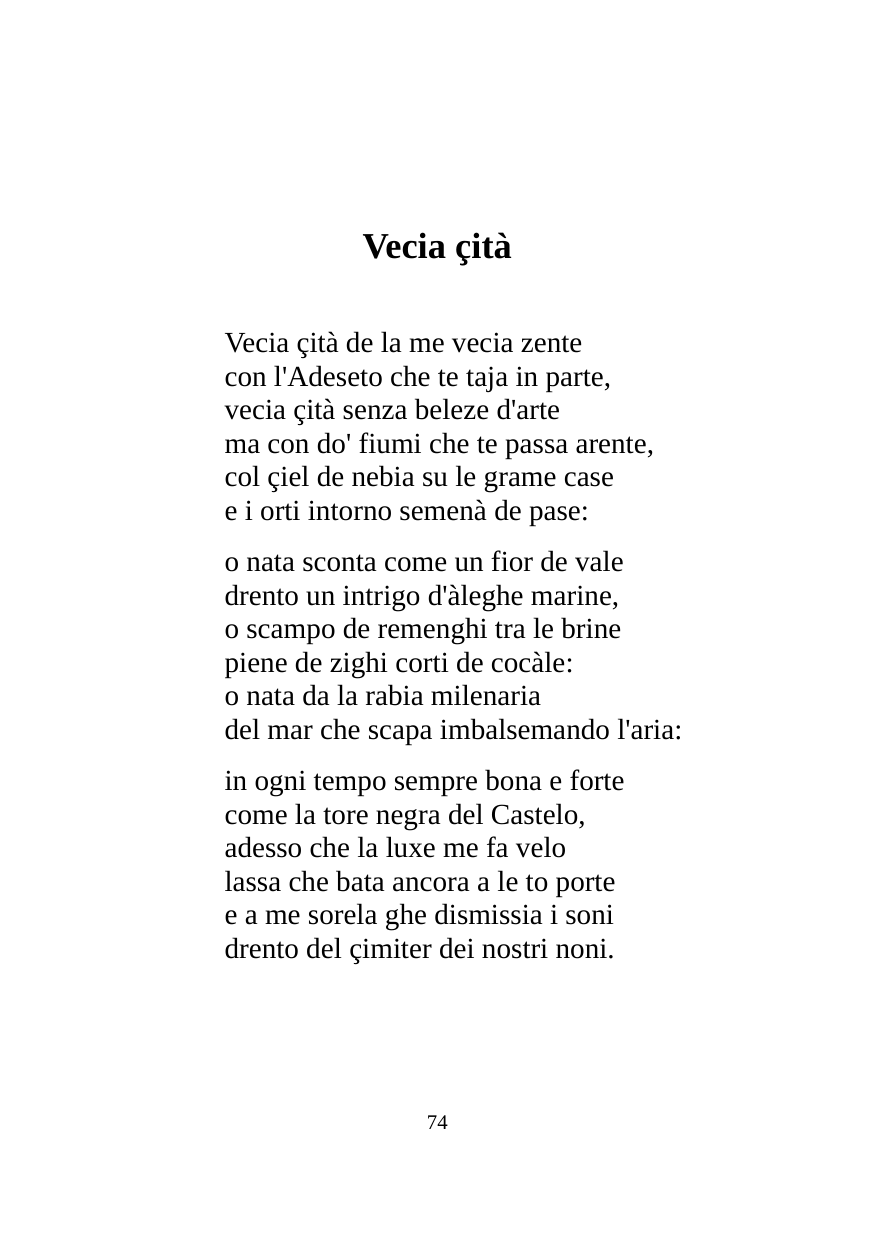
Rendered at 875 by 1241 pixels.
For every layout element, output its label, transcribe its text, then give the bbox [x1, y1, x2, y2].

subtitle Vecia çità [106, 224, 768, 266]
text o nata sconta come un fior de vale drento un intrigo d'àleghe marine, o scampo de remenghi tra le brine piene de zighi corti de cocàle: o nata da la rabia milenaria del mar che scapa imbalsemando l'aria: [224, 544, 768, 746]
text Vecia çità de la me vecia zente con l'Adeseto che te taja in parte, vecia çità senza beleze d'arte ma con do' fiumi che te passa arente, col çiel de nebia su le grame case e i orti intorno semenà de pase: [224, 325, 768, 527]
text in ogni tempo sempre bona e forte come la tore negra del Castelo, adesso che la luxe me fa velo lassa che bata ancora a le to porte e a me sorela ghe dismissia i soni drento del çimiter dei nostri noni. [224, 763, 768, 964]
